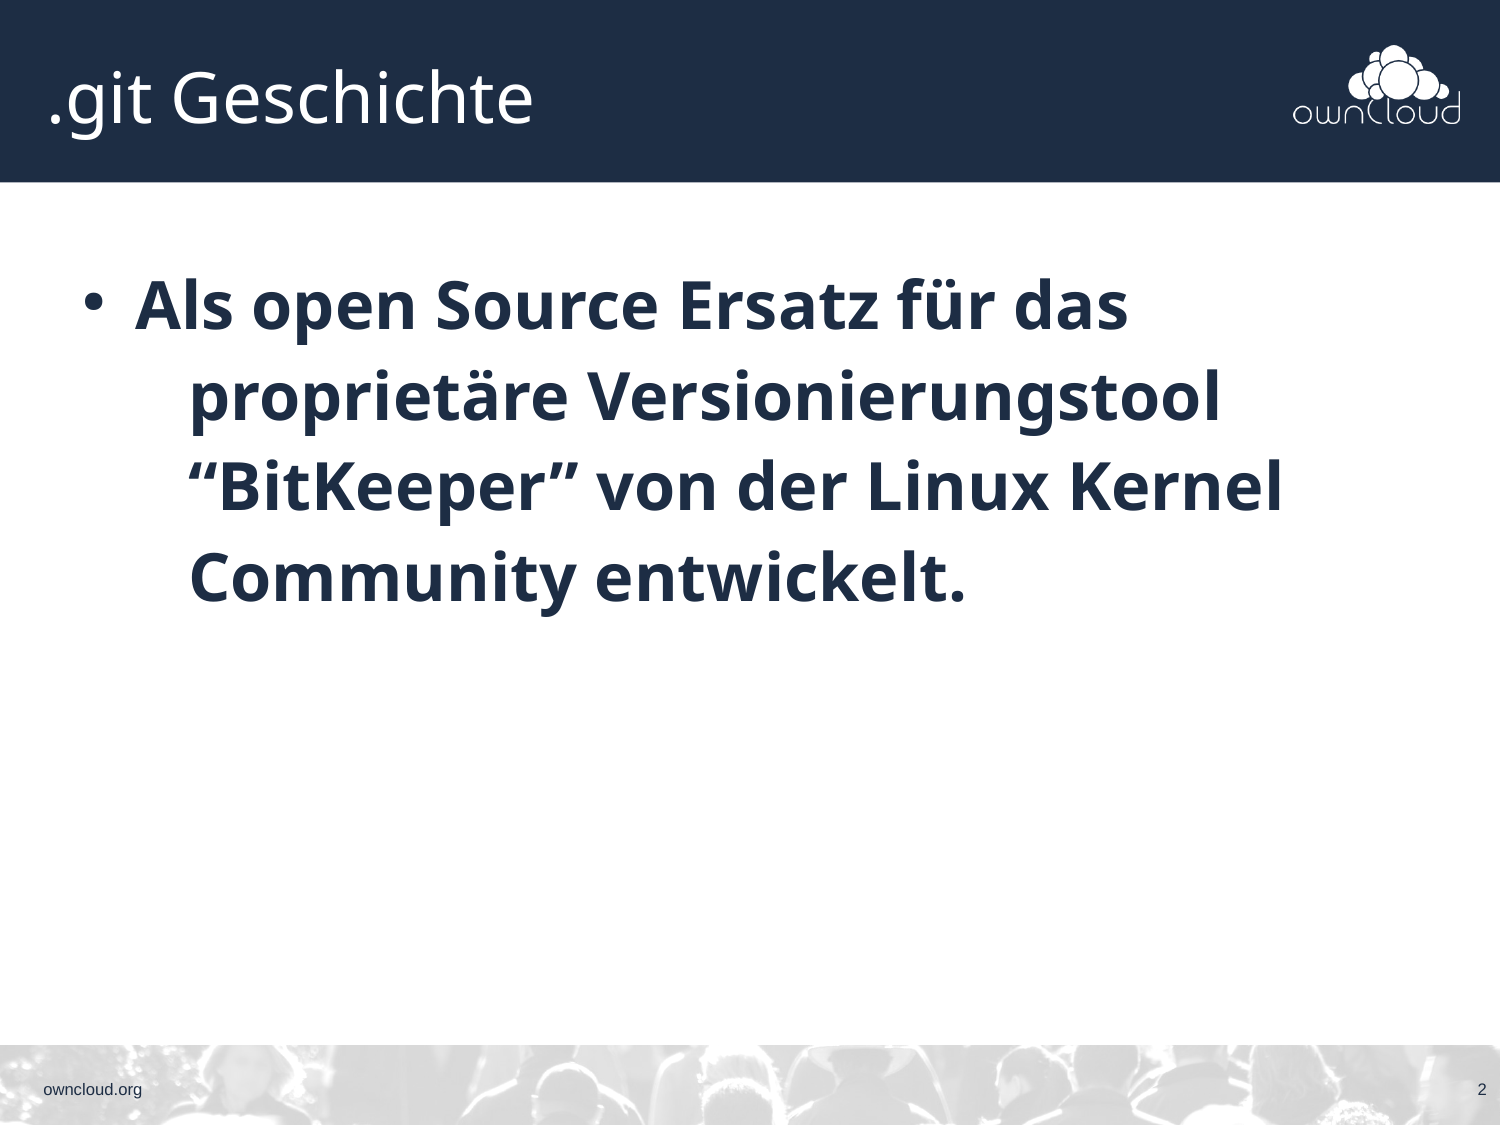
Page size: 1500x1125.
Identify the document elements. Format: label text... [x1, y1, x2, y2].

list Als open Source Ersatz für das proprietäre Versionierungstool “BitKeeper” von der Linux Kernel Community entwickelt. [46, 214, 1465, 1026]
picture [1293, 45, 1460, 124]
picture [0, 1045, 1500, 1125]
title .git Geschichte [46, 5, 1258, 187]
